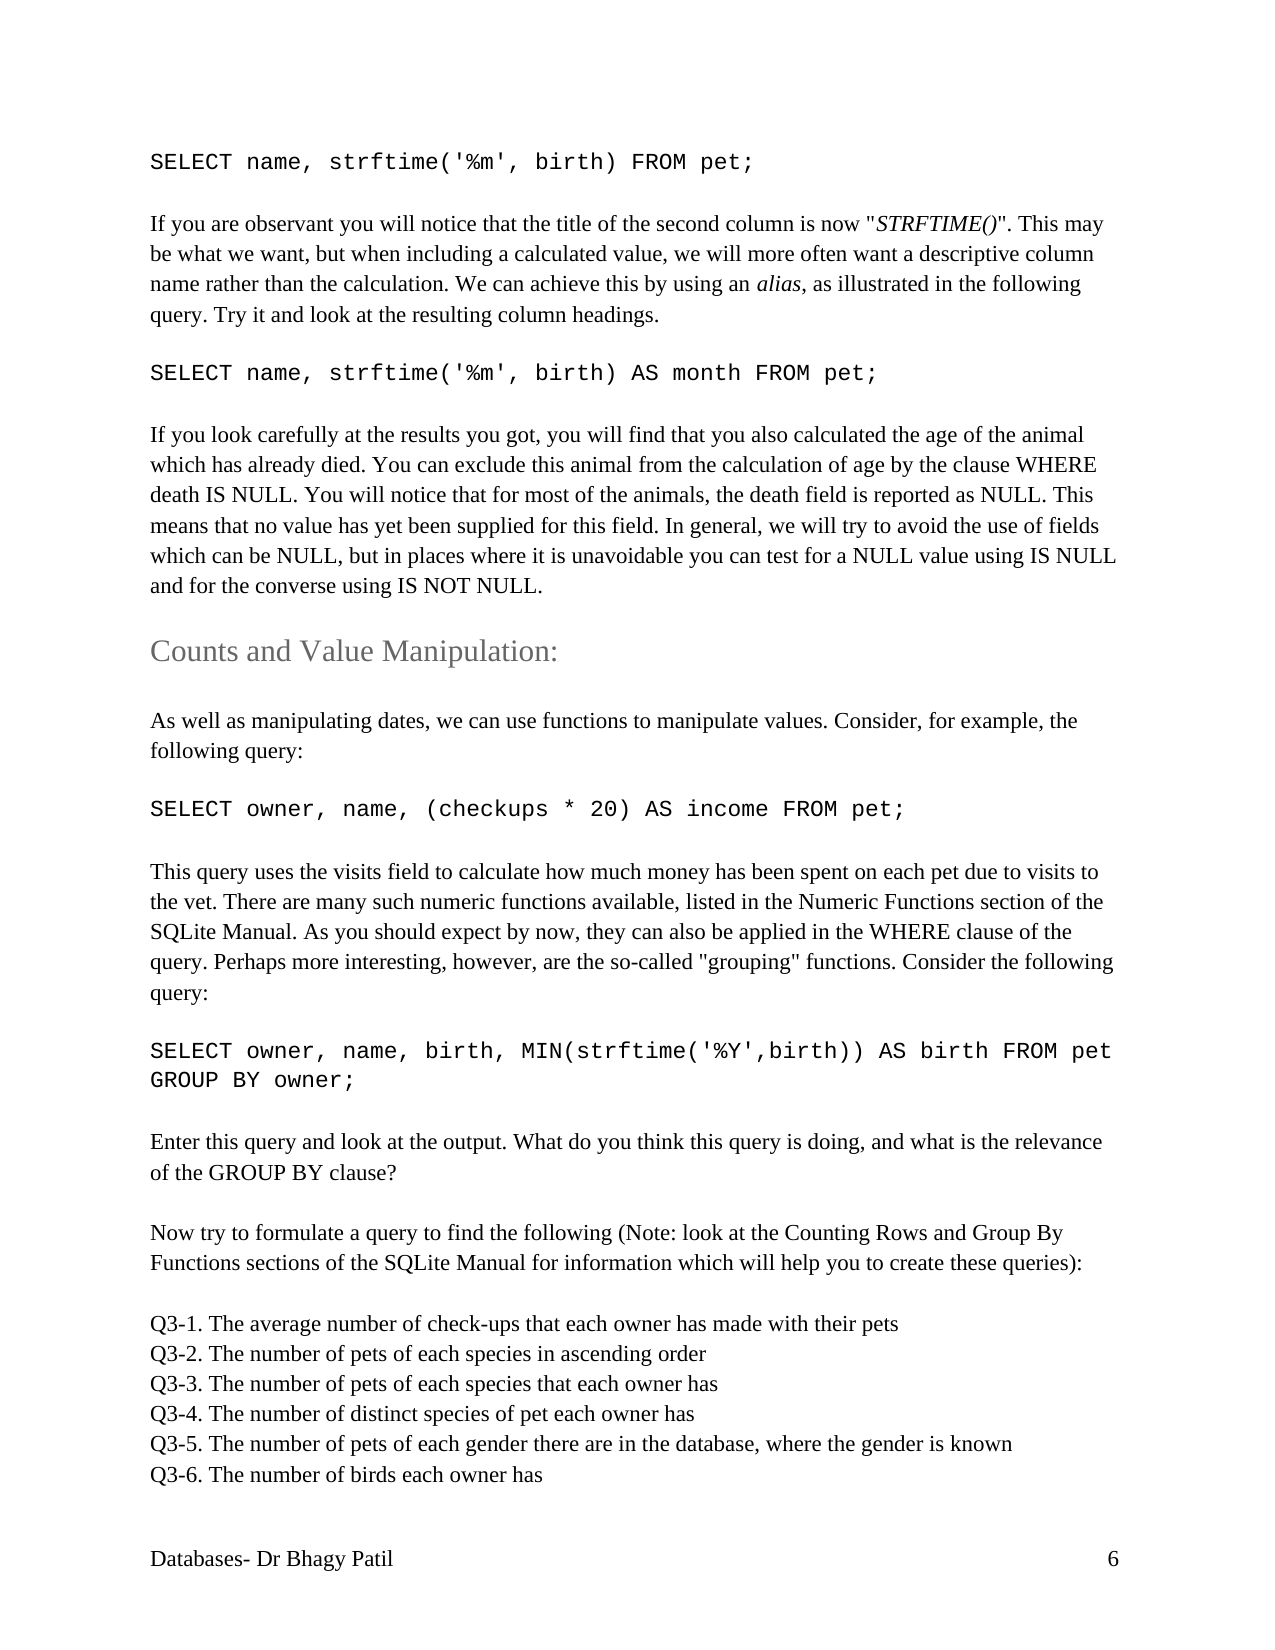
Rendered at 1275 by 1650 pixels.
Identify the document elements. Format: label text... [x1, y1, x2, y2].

text Q3-2. The number of pets of each species in ascending order [150, 1340, 1125, 1366]
text SELECT owner, name, birth, MIN(strftime('%Y',birth)) AS birth FROM pet GROUP BY owner; [150, 1039, 1125, 1095]
text Q3-5. The number of pets of each gender there are in the database, where the gender is known [150, 1430, 1125, 1457]
text Q3-3. The number of pets of each species that each owner has [150, 1370, 1125, 1396]
text Q3-1. The average number of check-ups that each owner has made with their pets [150, 1309, 1125, 1336]
text As well as manipulating dates, we can use functions to manipulate values. Consider, for example, the following query: [150, 707, 1125, 764]
text Enter this query and look at the output. What do you think this query is doing, and what is the relevance of the GROUP BY clause? [150, 1128, 1125, 1185]
text Q3-6. The number of birds each owner has [150, 1461, 1125, 1487]
subtitle Counts and Value Manipulation: [150, 632, 1125, 668]
text This query uses the visits field to calculate how much money has been spent on each pet due to visits to the vet. There are many such numeric functions available, listed in the Numeric Functions section of the SQLite Manual. As you should expect by now, they can also be applied in the WHERE clause of the query. Perhaps more interesting, however, are the so-called "grouping" functions. Consider the following query: [150, 858, 1125, 1005]
text If you look carefully at the results you got, you will find that you also calculated the age of the animal which has already died. You can exclude this animal from the calculation of age by the clause WHERE death IS NULL. You will notice that for most of the animals, the death field is reported as NULL. This means that no value has yet been supplied for this field. In general, we will try to avoid the use of fields which can be NULL, but in places where it is unavoidable you can test for a NULL value using IS NULL and for the converse using IS NOT NULL. [150, 421, 1125, 598]
text SELECT name, strftime('%m', birth) FROM pet; [150, 150, 1125, 176]
text SELECT owner, name, (checkups * 20) AS income FROM pet; [150, 798, 1125, 824]
text If you are observant you will notice that the title of the second column is now "STRFTIME()". This may be what we want, but when including a calculated value, we will more often want a descriptive column name rather than the calculation. We can achieve this by using an alias, as illustrated in the following query. Try it and look at the resulting column headings. [150, 210, 1125, 327]
text Now try to formulate a query to find the following (Note: look at the Counting Rows and Group By Functions sections of the SQLite Manual for information which will help you to create these queries): [150, 1219, 1125, 1276]
text SELECT name, strftime('%m', birth) AS month FROM pet; [150, 361, 1125, 387]
text Q3-4. The number of distinct species of pet each owner has [150, 1400, 1125, 1427]
